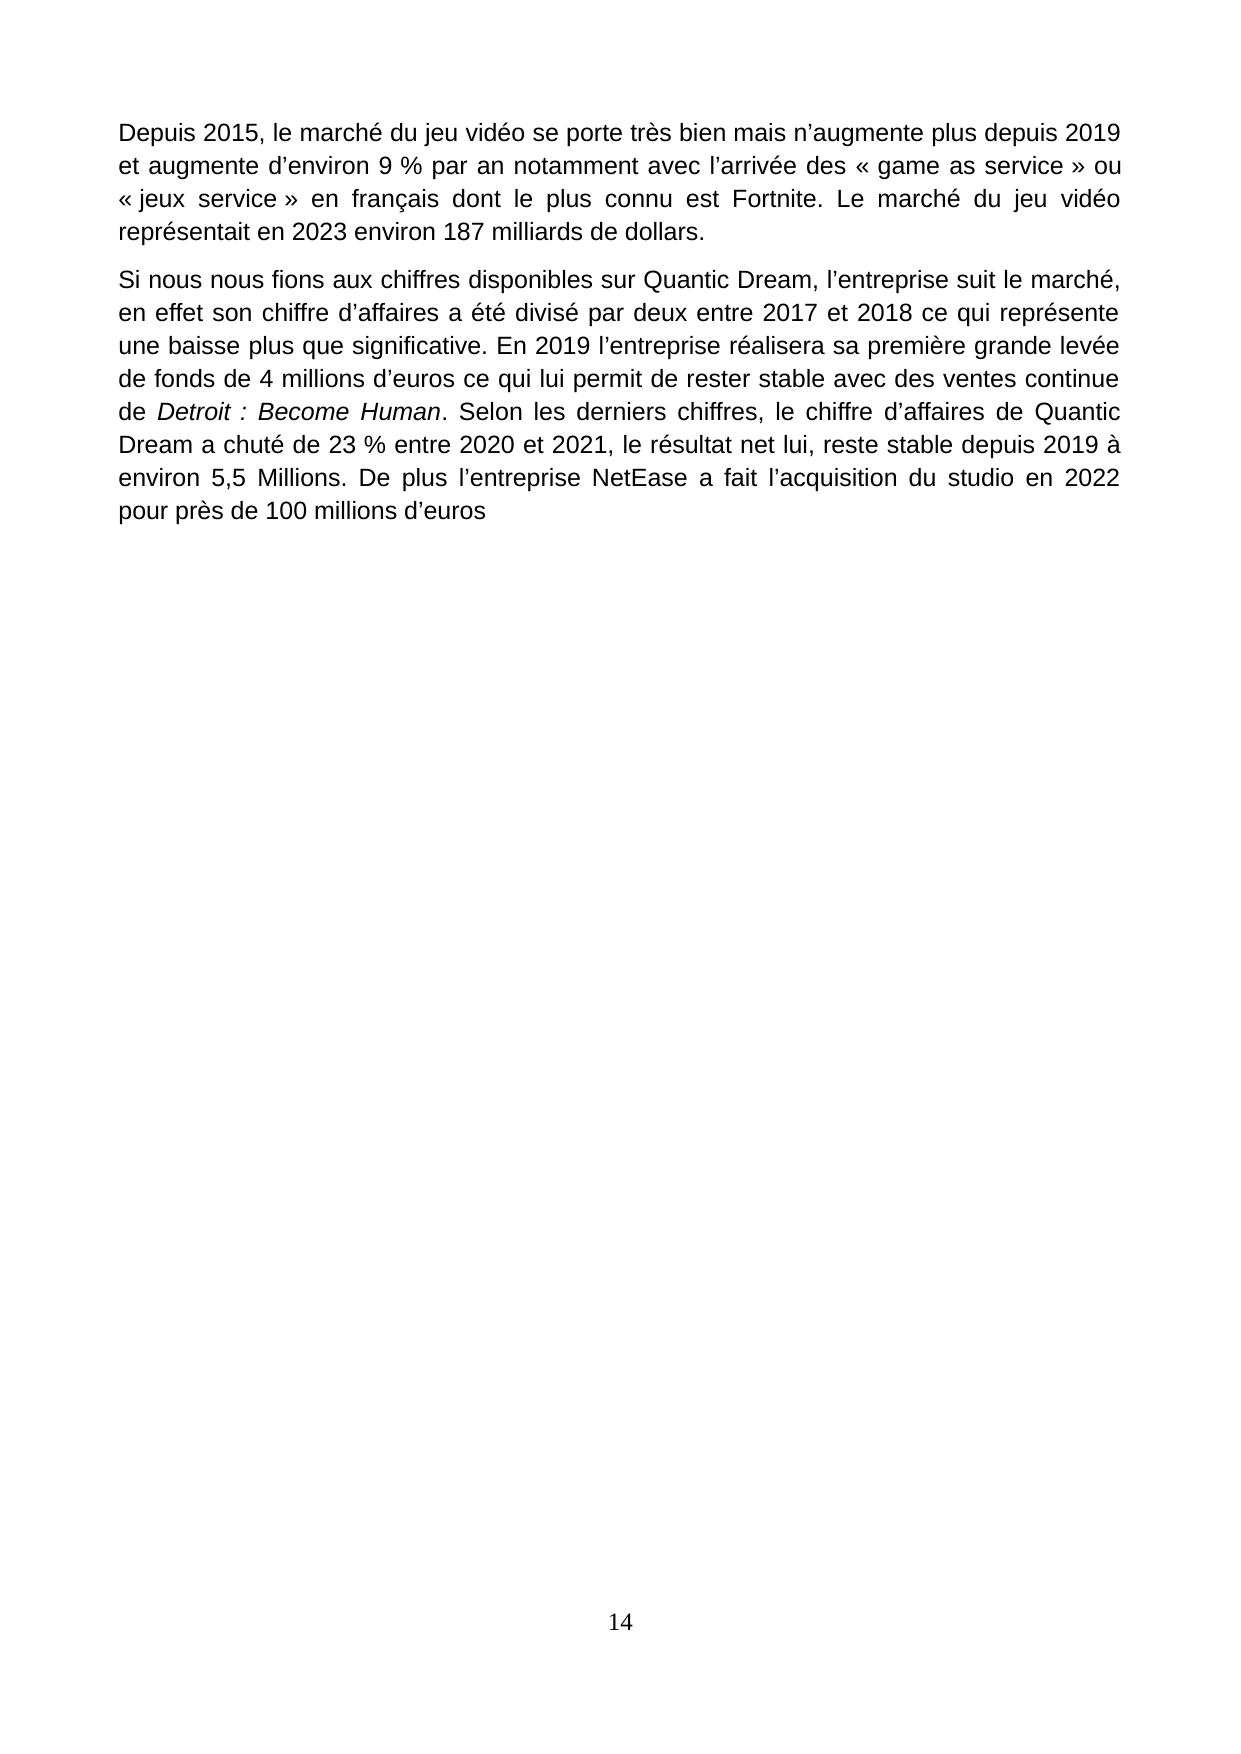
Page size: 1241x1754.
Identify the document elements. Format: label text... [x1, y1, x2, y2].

text Depuis 2015, le marché du jeu vidéo se porte très bien mais n’augmente plus depuis 2019 et augmente d’environ 9 % par an notamment avec l’arrivée des « game as service » ou « jeux service » en français dont le plus connu est Fortnite. Le marché du jeu vidéo représentait en 2023 environ 187 milliards de dollars. [118, 118, 1122, 246]
text Si nous nous fions aux chiffres disponibles sur Quantic Dream, l’entreprise suit le marché, en effet son chiffre d’affaires a été divisé par deux entre 2017 et 2018 ce qui représente une baisse plus que significative. En 2019 l’entreprise réalisera sa première grande levée de fonds de 4 millions d’euros ce qui lui permit de rester stable avec des ventes continue de Detroit : Become Human. Selon les derniers chiffres, le chiffre d’affaires de Quantic Dream a chuté de 23 % entre 2020 et 2021, le résultat net lui, reste stable depuis 2019 à environ 5,5 Millions. De plus l’entreprise NetEase a fait l’acquisition du studio en 2022 pour près de 100 millions d’euros [118, 265, 1122, 525]
